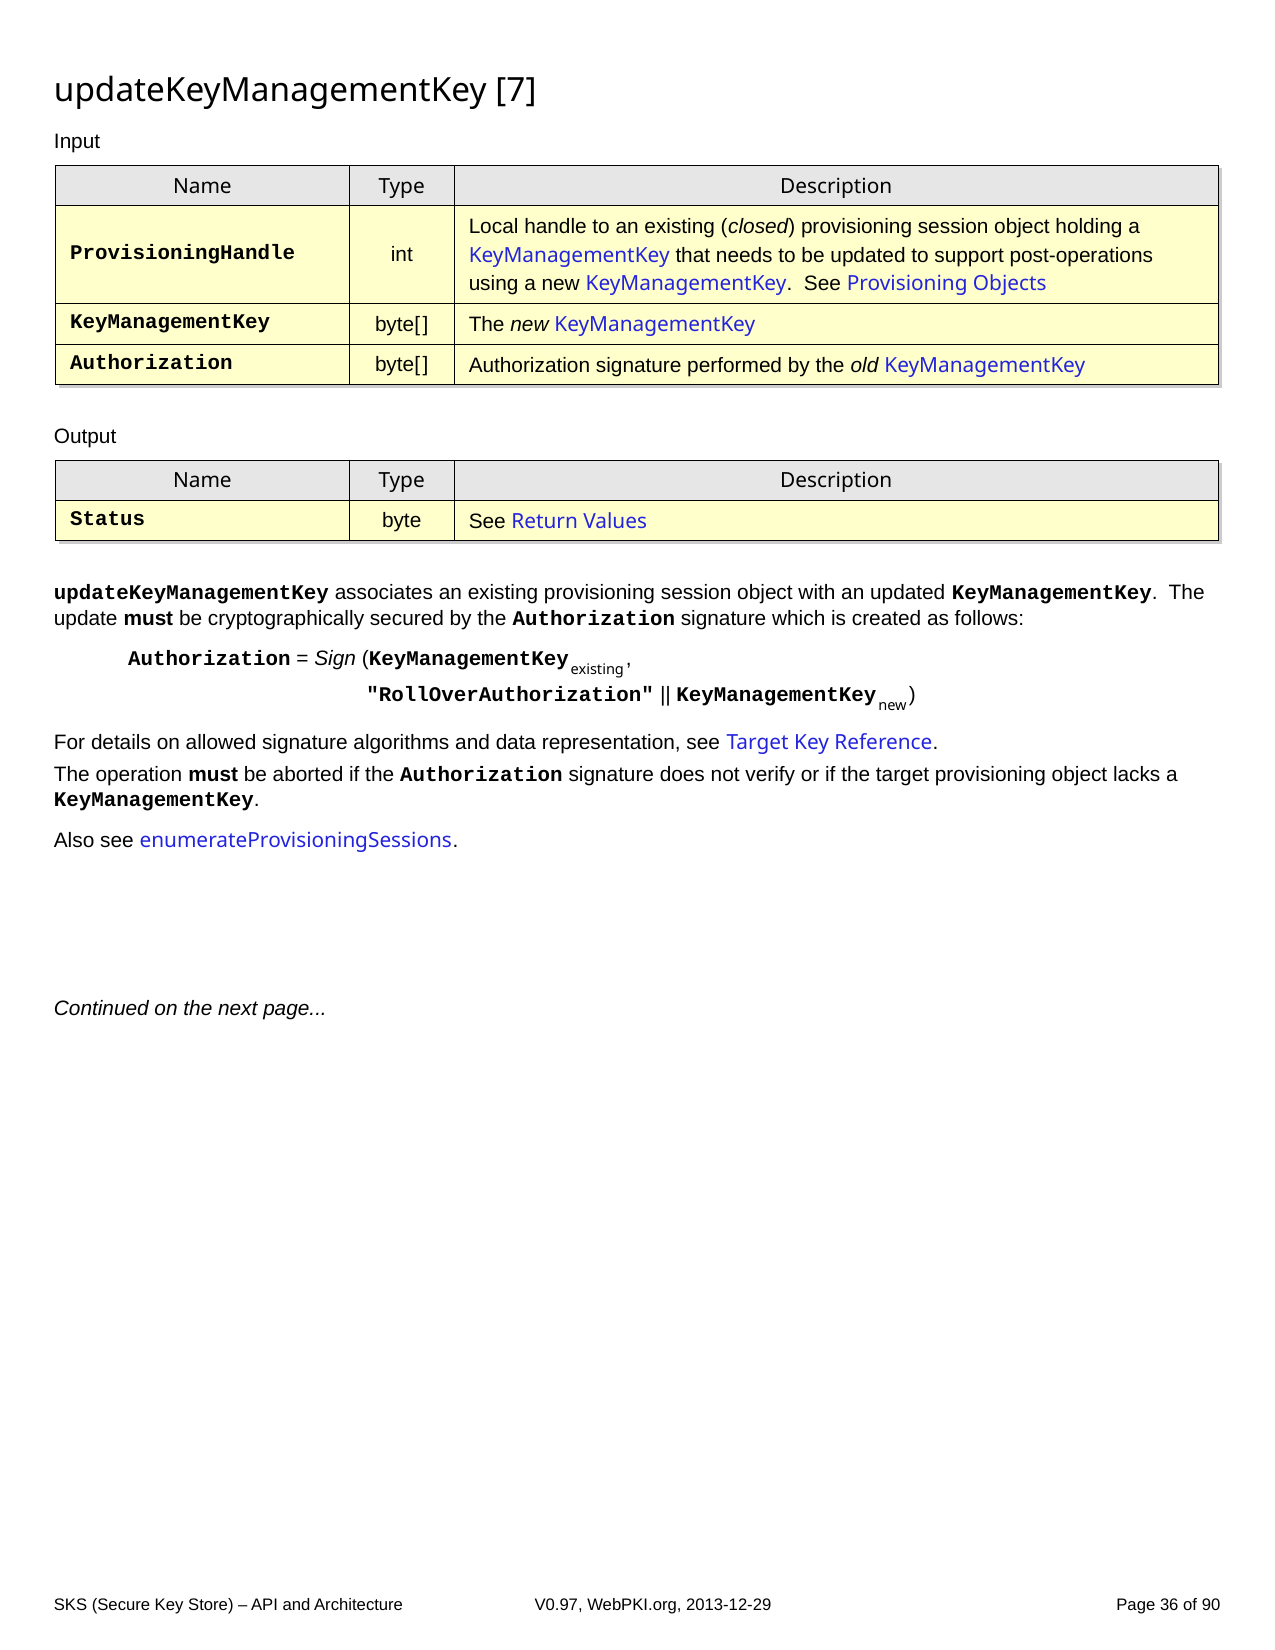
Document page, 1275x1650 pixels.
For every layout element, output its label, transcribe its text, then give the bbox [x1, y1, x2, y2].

text Authorization = Sign (KeyManagementKey existing , "RollOverAuthorization" || KeyManagementKey new ) [54, 643, 1221, 715]
text Output [54, 424, 1221, 448]
subtitle updateKeyManagementKey [7] [54, 66, 1221, 111]
table_cell Status [56, 501, 349, 540]
table_cell The new KeyManagementKey‪‫‬‭‪‏‪‏‎ [455, 304, 1218, 344]
table_header Description [455, 166, 1218, 205]
text For details on allowed signature algorithms and data representation, see Target Key Reference. [54, 727, 1221, 755]
table_header Name [56, 166, 349, 205]
table_header Type [350, 166, 454, 205]
table_cell Authorization signature performed by the old KeyManagementKey [455, 345, 1218, 384]
table_cell Local handle to an existing (closed) provisioning session object holding a KeyManagementKey that needs to be updated to support post-operations using a new KeyManagementKey. See Provisioning Objects [455, 206, 1218, 303]
table_cell KeyManagementKey [56, 304, 349, 344]
text Also see enumerateProvisioningSessions. [54, 825, 1221, 853]
table_header Name [56, 461, 349, 500]
table_cell See Return Values [455, 501, 1218, 540]
text The operation must be aborted if the Authorization signature does not verify or if the target provisioning object lacks a KeyManagementKey. [54, 761, 1221, 813]
table_cell int [350, 206, 454, 303]
table_cell Authorization [56, 345, 349, 384]
table_header Type [350, 461, 454, 500]
text Continued on the next page... [54, 996, 1221, 1020]
table_cell ProvisioningHandle [56, 206, 349, 303]
text updateKeyManagementKey associates an existing provisioning session object with an updated KeyManagementKey. The update must be cryptographically secured by the Authorization signature which is created as follows: [54, 580, 1221, 631]
table_cell byte [350, 501, 454, 540]
table_header Description [455, 461, 1218, 500]
text Input [54, 129, 1221, 153]
table_cell byte⁮[ ] [350, 345, 454, 384]
table_cell byte⁮[ ] [350, 304, 454, 344]
